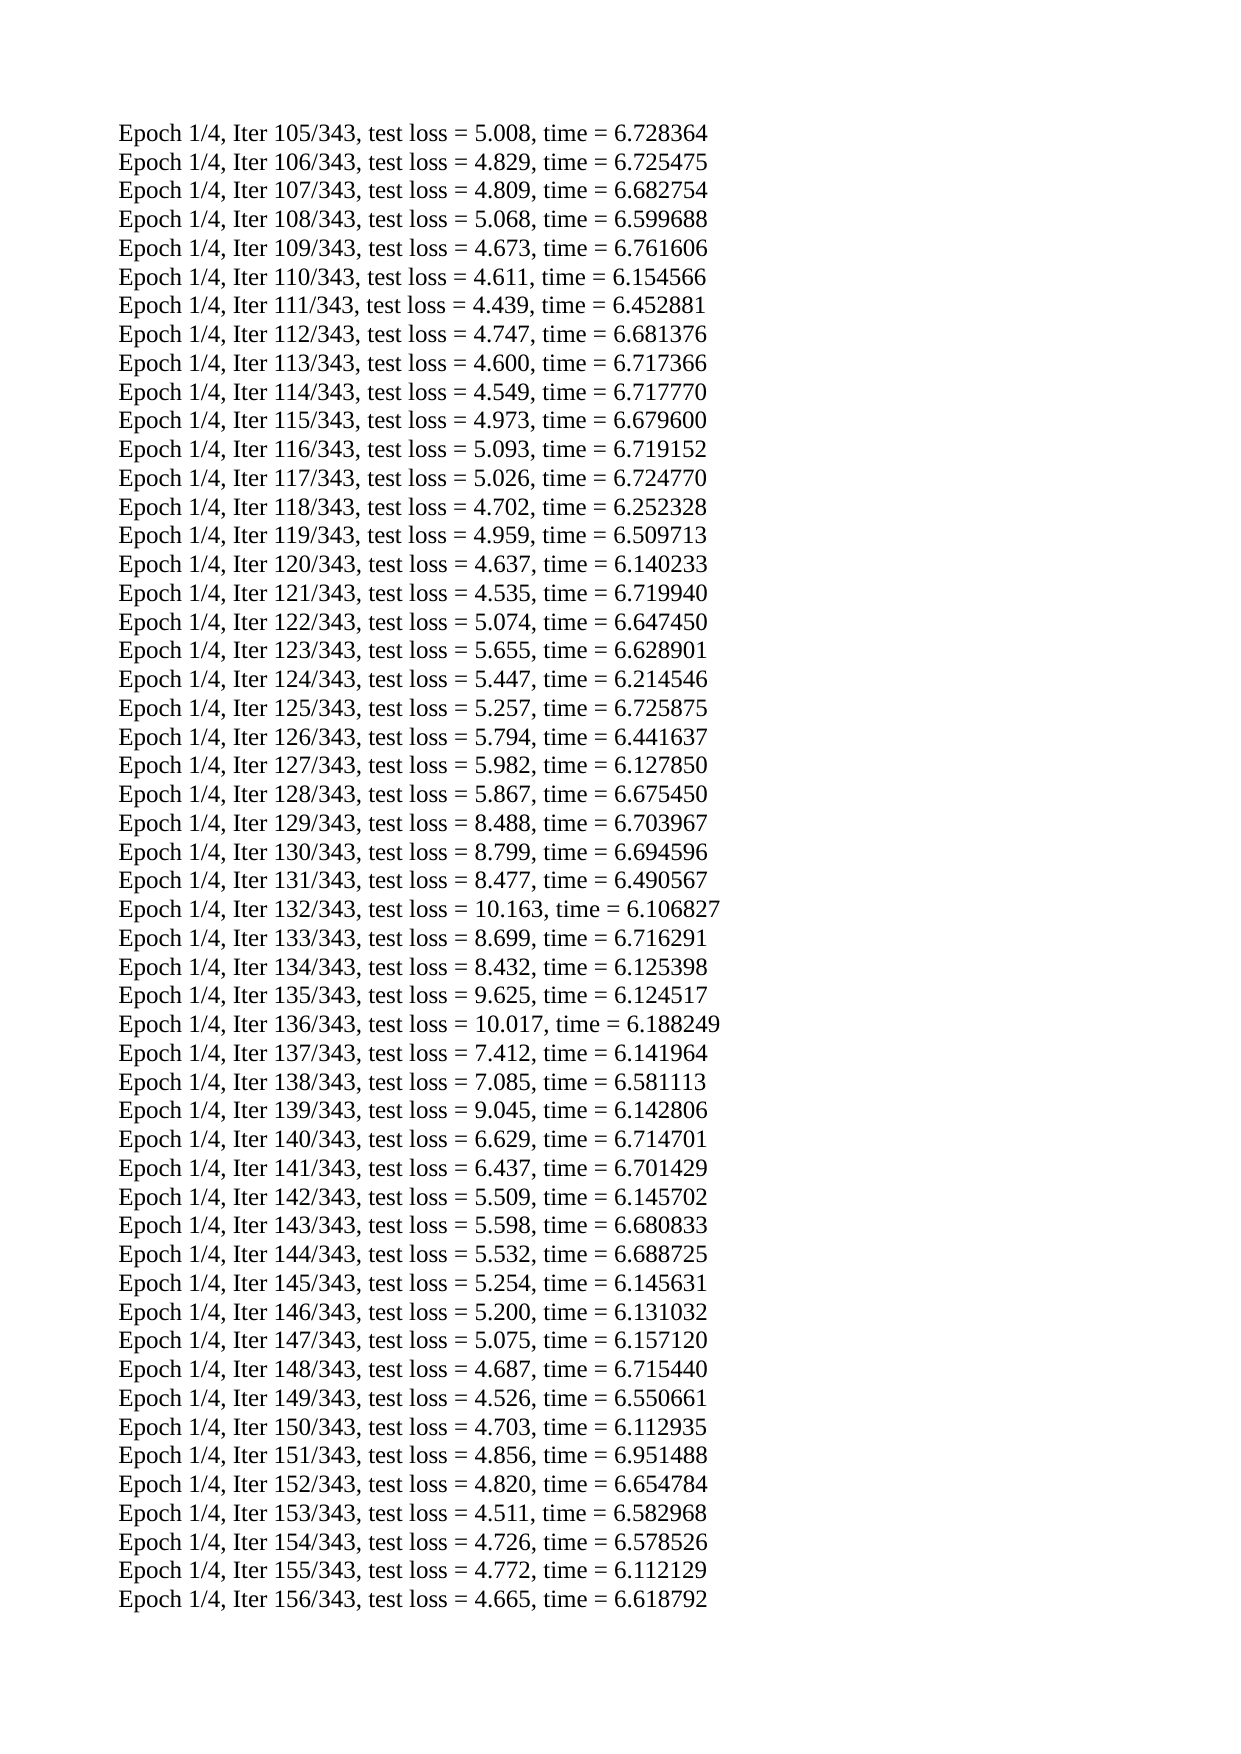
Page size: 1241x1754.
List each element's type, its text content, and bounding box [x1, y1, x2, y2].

text Epoch 1/4, Iter 114/343, test loss = 4.549, time = 6.717770 [118, 377, 1122, 406]
text Epoch 1/4, Iter 143/343, test loss = 5.598, time = 6.680833 [118, 1211, 1122, 1239]
text Epoch 1/4, Iter 107/343, test loss = 4.809, time = 6.682754 [118, 176, 1122, 204]
text Epoch 1/4, Iter 137/343, test loss = 7.412, time = 6.141964 [118, 1038, 1122, 1067]
text Epoch 1/4, Iter 131/343, test loss = 8.477, time = 6.490567 [118, 866, 1122, 894]
text Epoch 1/4, Iter 155/343, test loss = 4.772, time = 6.112129 [118, 1556, 1122, 1584]
text Epoch 1/4, Iter 154/343, test loss = 4.726, time = 6.578526 [118, 1527, 1122, 1556]
text Epoch 1/4, Iter 153/343, test loss = 4.511, time = 6.582968 [118, 1498, 1122, 1527]
text Epoch 1/4, Iter 135/343, test loss = 9.625, time = 6.124517 [118, 981, 1122, 1009]
text Epoch 1/4, Iter 122/343, test loss = 5.074, time = 6.647450 [118, 607, 1122, 636]
text Epoch 1/4, Iter 129/343, test loss = 8.488, time = 6.703967 [118, 808, 1122, 837]
text Epoch 1/4, Iter 109/343, test loss = 4.673, time = 6.761606 [118, 233, 1122, 262]
text Epoch 1/4, Iter 147/343, test loss = 5.075, time = 6.157120 [118, 1326, 1122, 1354]
text Epoch 1/4, Iter 144/343, test loss = 5.532, time = 6.688725 [118, 1239, 1122, 1268]
text Epoch 1/4, Iter 127/343, test loss = 5.982, time = 6.127850 [118, 751, 1122, 779]
text Epoch 1/4, Iter 136/343, test loss = 10.017, time = 6.188249 [118, 1009, 1122, 1038]
text Epoch 1/4, Iter 125/343, test loss = 5.257, time = 6.725875 [118, 693, 1122, 722]
text Epoch 1/4, Iter 113/343, test loss = 4.600, time = 6.717366 [118, 348, 1122, 377]
text Epoch 1/4, Iter 132/343, test loss = 10.163, time = 6.106827 [118, 894, 1122, 923]
text Epoch 1/4, Iter 145/343, test loss = 5.254, time = 6.145631 [118, 1268, 1122, 1297]
text Epoch 1/4, Iter 108/343, test loss = 5.068, time = 6.599688 [118, 204, 1122, 233]
text Epoch 1/4, Iter 138/343, test loss = 7.085, time = 6.581113 [118, 1067, 1122, 1096]
text Epoch 1/4, Iter 142/343, test loss = 5.509, time = 6.145702 [118, 1182, 1122, 1211]
text Epoch 1/4, Iter 111/343, test loss = 4.439, time = 6.452881 [118, 291, 1122, 319]
text Epoch 1/4, Iter 118/343, test loss = 4.702, time = 6.252328 [118, 492, 1122, 521]
text Epoch 1/4, Iter 128/343, test loss = 5.867, time = 6.675450 [118, 779, 1122, 808]
text Epoch 1/4, Iter 151/343, test loss = 4.856, time = 6.951488 [118, 1441, 1122, 1469]
text Epoch 1/4, Iter 134/343, test loss = 8.432, time = 6.125398 [118, 952, 1122, 981]
text Epoch 1/4, Iter 133/343, test loss = 8.699, time = 6.716291 [118, 923, 1122, 952]
text Epoch 1/4, Iter 120/343, test loss = 4.637, time = 6.140233 [118, 549, 1122, 578]
text Epoch 1/4, Iter 148/343, test loss = 4.687, time = 6.715440 [118, 1354, 1122, 1383]
text Epoch 1/4, Iter 116/343, test loss = 5.093, time = 6.719152 [118, 434, 1122, 463]
text Epoch 1/4, Iter 126/343, test loss = 5.794, time = 6.441637 [118, 722, 1122, 751]
text Epoch 1/4, Iter 141/343, test loss = 6.437, time = 6.701429 [118, 1153, 1122, 1182]
text Epoch 1/4, Iter 110/343, test loss = 4.611, time = 6.154566 [118, 262, 1122, 291]
text Epoch 1/4, Iter 150/343, test loss = 4.703, time = 6.112935 [118, 1412, 1122, 1441]
text Epoch 1/4, Iter 156/343, test loss = 4.665, time = 6.618792 [118, 1584, 1122, 1613]
text Epoch 1/4, Iter 117/343, test loss = 5.026, time = 6.724770 [118, 463, 1122, 492]
text Epoch 1/4, Iter 105/343, test loss = 5.008, time = 6.728364 [118, 118, 1122, 147]
text Epoch 1/4, Iter 130/343, test loss = 8.799, time = 6.694596 [118, 837, 1122, 866]
text Epoch 1/4, Iter 121/343, test loss = 4.535, time = 6.719940 [118, 578, 1122, 607]
text Epoch 1/4, Iter 119/343, test loss = 4.959, time = 6.509713 [118, 521, 1122, 549]
text Epoch 1/4, Iter 139/343, test loss = 9.045, time = 6.142806 [118, 1096, 1122, 1124]
text Epoch 1/4, Iter 140/343, test loss = 6.629, time = 6.714701 [118, 1124, 1122, 1153]
text Epoch 1/4, Iter 112/343, test loss = 4.747, time = 6.681376 [118, 319, 1122, 348]
text Epoch 1/4, Iter 146/343, test loss = 5.200, time = 6.131032 [118, 1297, 1122, 1326]
text Epoch 1/4, Iter 115/343, test loss = 4.973, time = 6.679600 [118, 406, 1122, 434]
text Epoch 1/4, Iter 124/343, test loss = 5.447, time = 6.214546 [118, 664, 1122, 693]
text Epoch 1/4, Iter 123/343, test loss = 5.655, time = 6.628901 [118, 636, 1122, 664]
text Epoch 1/4, Iter 106/343, test loss = 4.829, time = 6.725475 [118, 147, 1122, 176]
text Epoch 1/4, Iter 149/343, test loss = 4.526, time = 6.550661 [118, 1383, 1122, 1412]
text Epoch 1/4, Iter 152/343, test loss = 4.820, time = 6.654784 [118, 1469, 1122, 1498]
